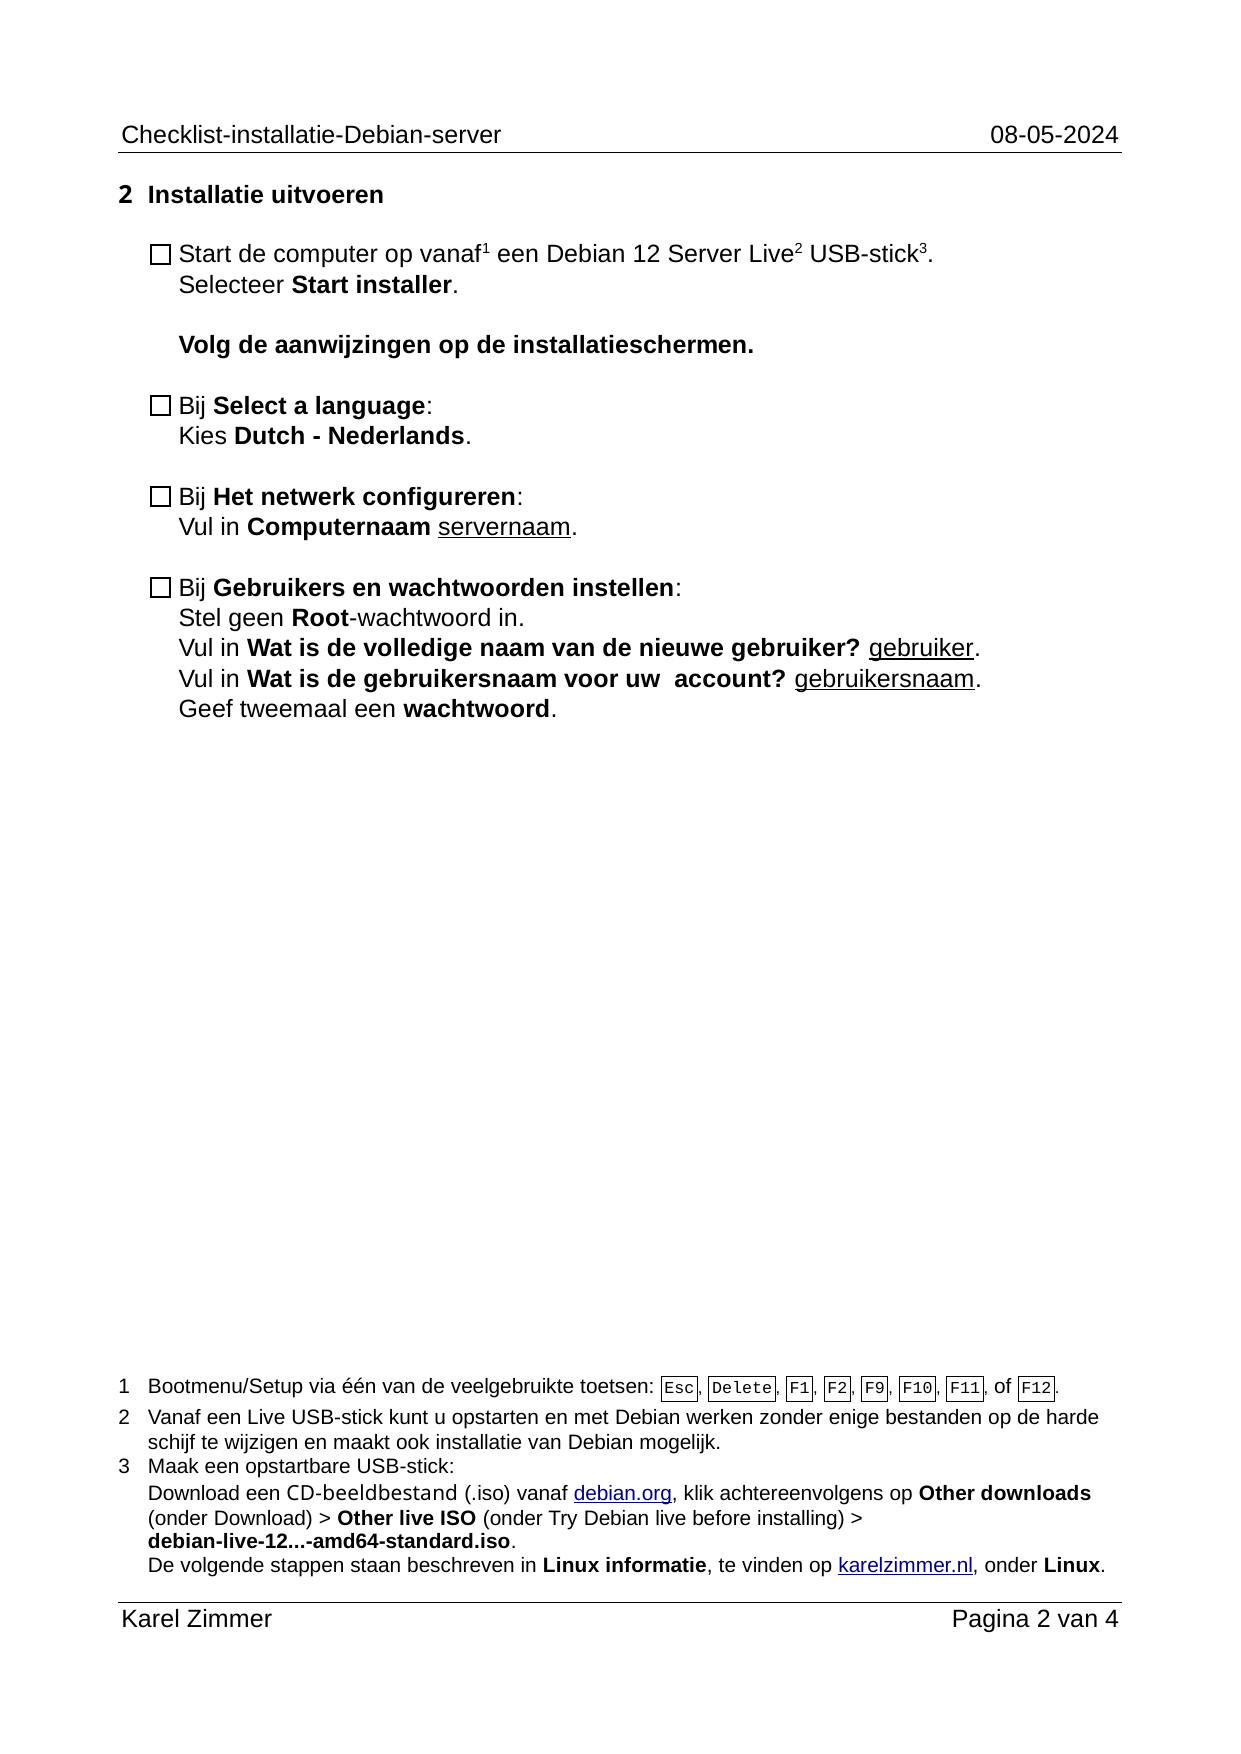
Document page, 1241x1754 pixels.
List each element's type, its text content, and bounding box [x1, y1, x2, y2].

table_cell [118, 421, 142, 451]
table_header Start de computer op vanaf een Debian 12 Server Live USB-stick. [177, 239, 1122, 269]
table_cell [118, 330, 142, 360]
table_cell [177, 360, 1122, 391]
table_cell [118, 360, 142, 391]
table_cell [118, 573, 142, 603]
table_cell [177, 300, 1122, 330]
list Installatie uitvoeren [118, 177, 1122, 211]
table_cell [142, 269, 177, 300]
table_cell [118, 482, 142, 512]
table_cell [142, 633, 177, 663]
table_cell [142, 542, 177, 572]
table_cell Stel geen Root-wachtwoord in. [177, 603, 1122, 633]
table_header [142, 239, 177, 269]
table_cell [142, 360, 177, 391]
table_cell [118, 664, 142, 694]
table_cell [142, 300, 177, 330]
table_cell [142, 694, 177, 724]
table_cell Bij Select a language: [177, 391, 1122, 421]
table_cell [118, 300, 142, 330]
table_cell [142, 482, 177, 512]
table_cell [118, 451, 142, 482]
table_cell [142, 664, 177, 694]
table_cell [142, 421, 177, 451]
table_cell [118, 603, 142, 633]
table_cell [142, 573, 177, 603]
table_cell Kies Dutch - Nederlands. [177, 421, 1122, 451]
table_cell Selecteer Start installer. [177, 269, 1122, 300]
table_cell Bij Gebruikers en wachtwoorden instellen: [177, 573, 1122, 603]
table_cell Vul in Wat is de gebruikersnaam voor uw account? gebruikersnaam. [177, 664, 1122, 694]
table_cell [142, 330, 177, 360]
table_cell [118, 512, 142, 542]
table_cell [118, 269, 142, 300]
table_cell [118, 391, 142, 421]
table_cell [177, 542, 1122, 572]
table_cell [118, 694, 142, 724]
table_cell Geef tweemaal een wachtwoord. [177, 694, 1122, 724]
table_cell [118, 542, 142, 572]
table_cell [177, 451, 1122, 482]
table_cell [142, 512, 177, 542]
table_cell Vul in Wat is de volledige naam van de nieuwe gebruiker? gebruiker. [177, 633, 1122, 663]
table_header [118, 239, 142, 269]
table_cell [118, 633, 142, 663]
table_cell [142, 451, 177, 482]
table_cell Vul in Computernaam servernaam. [177, 512, 1122, 542]
table_cell Volg de aanwijzingen op de installatieschermen. [177, 330, 1122, 360]
table_cell [142, 603, 177, 633]
table_cell Bij Het netwerk configureren: [177, 482, 1122, 512]
table_cell [142, 391, 177, 421]
